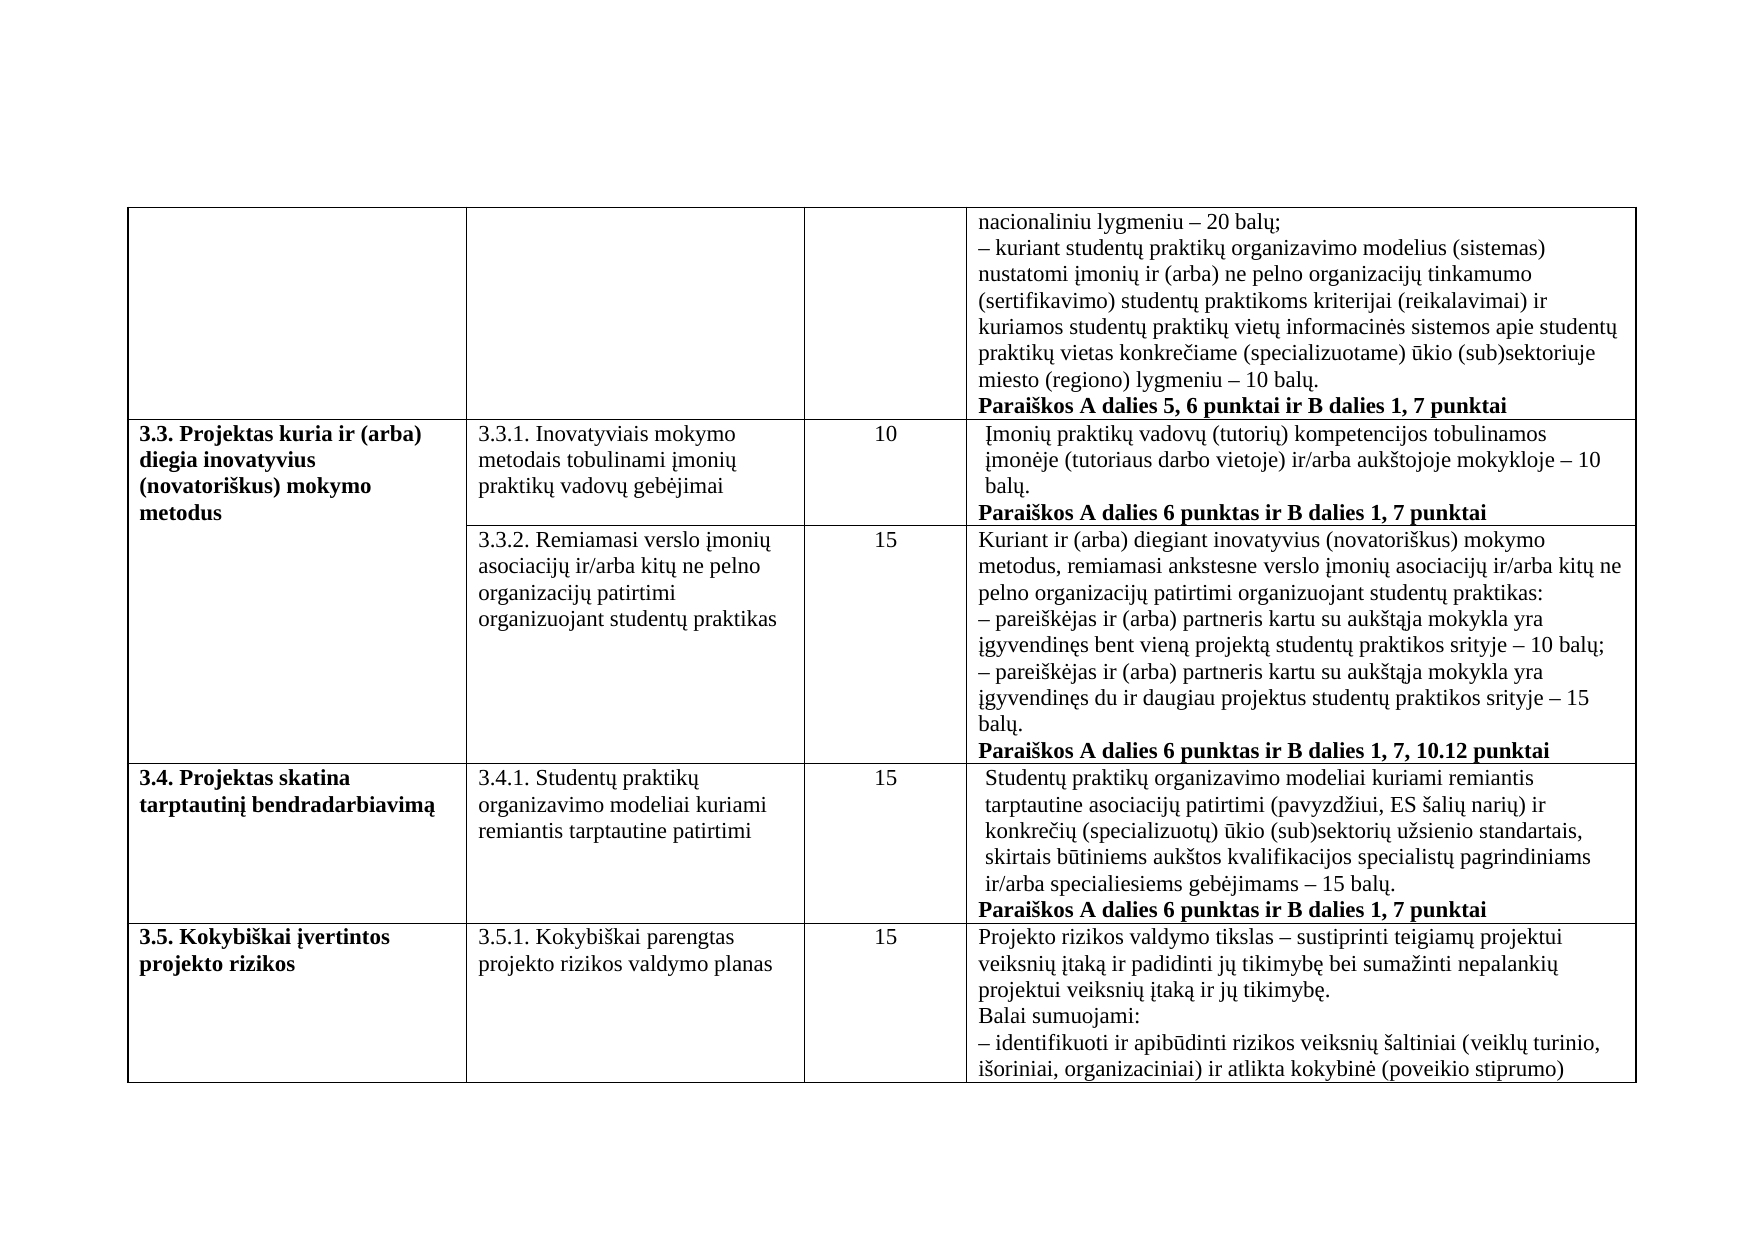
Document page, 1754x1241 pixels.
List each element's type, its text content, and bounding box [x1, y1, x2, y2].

table_cell 10 [805, 420, 966, 525]
table_cell 15 [805, 924, 966, 1082]
table_cell Įmonių praktikų vadovų (tutorių) kompetencijos tobulinamos įmonėje (tutoriaus darbo vietoje) ir/arba aukštojoje mokykloje – 10 balų. Paraiškos A dalies 6 punktas ir B dalies 1, 7 punktai [967, 420, 1635, 525]
table_cell nacionaliniu lygmeniu – 20 balų; – kuriant studentų praktikų organizavimo modelius (sistemas) nustatomi įmonių ir (arba) ne pelno organizacijų tinkamumo (sertifikavimo) studentų praktikoms kriterijai (reikalavimai) ir kuriamos studentų praktikų vietų informacinės sistemos apie studentų praktikų vietas konkrečiame (specializuotame) ūkio (sub)sektoriuje miesto (regiono) lygmeniu – 10 balų. Paraiškos A dalies 5, 6 punktai ir B dalies 1, 7 punktai [967, 208, 1635, 418]
table_cell 3.5. Kokybiškai įvertintos projekto rizikos [129, 924, 466, 1082]
table_cell 3.4.1. Studentų praktikų organizavimo modeliai kuriami remiantis tarptautine patirtimi [467, 764, 804, 922]
table_cell [805, 208, 966, 418]
table_cell 3.5.1. Kokybiškai parengtas projekto rizikos valdymo planas [467, 924, 804, 1082]
table_cell 3.3.2. Remiamasi verslo įmonių asociacijų ir/arba kitų ne pelno organizacijų patirtimi organizuojant studentų praktikas [467, 526, 804, 763]
table_cell 3.3. Projektas kuria ir (arba) diegia inovatyvius (novatoriškus) mokymo metodus [129, 420, 466, 763]
table_cell [467, 208, 804, 418]
table_cell 15 [805, 526, 966, 763]
table_cell 15 [805, 764, 966, 922]
table_cell Kuriant ir (arba) diegiant inovatyvius (novatoriškus) mokymo metodus, remiamasi ankstesne verslo įmonių asociacijų ir/arba kitų ne pelno organizacijų patirtimi organizuojant studentų praktikas: – pareiškėjas ir (arba) partneris kartu su aukštąja mokykla yra įgyvendinęs bent vieną projektą studentų praktikos srityje – 10 balų; – pareiškėjas ir (arba) partneris kartu su aukštąja mokykla yra įgyvendinęs du ir daugiau projektus studentų praktikos srityje – 15 balų. Paraiškos A dalies 6 punktas ir B dalies 1, 7, 10.12 punktai [967, 526, 1635, 763]
table_cell Projekto rizikos valdymo tikslas – sustiprinti teigiamų projektui veiksnių įtaką ir padidinti jų tikimybę bei sumažinti nepalankių projektui veiksnių įtaką ir jų tikimybę. Balai sumuojami: – identifikuoti ir apibūdinti rizikos veiksnių šaltiniai (veiklų turinio, išoriniai, organizaciniai) ir atlikta kokybinė (poveikio stiprumo) [967, 924, 1635, 1082]
table_cell 3.4. Projektas skatina tarptautinį bendradarbiavimą [129, 764, 466, 922]
table_cell [129, 208, 466, 418]
table_cell 3.3.1. Inovatyviais mokymo metodais tobulinami įmonių praktikų vadovų gebėjimai [467, 420, 804, 525]
table_cell Studentų praktikų organizavimo modeliai kuriami remiantis tarptautine asociacijų patirtimi (pavyzdžiui, ES šalių narių) ir konkrečių (specializuotų) ūkio (sub)sektorių užsienio standartais, skirtais būtiniems aukštos kvalifikacijos specialistų pagrindiniams ir/arba specialiesiems gebėjimams – 15 balų. Paraiškos A dalies 6 punktas ir B dalies 1, 7 punktai [967, 764, 1635, 922]
